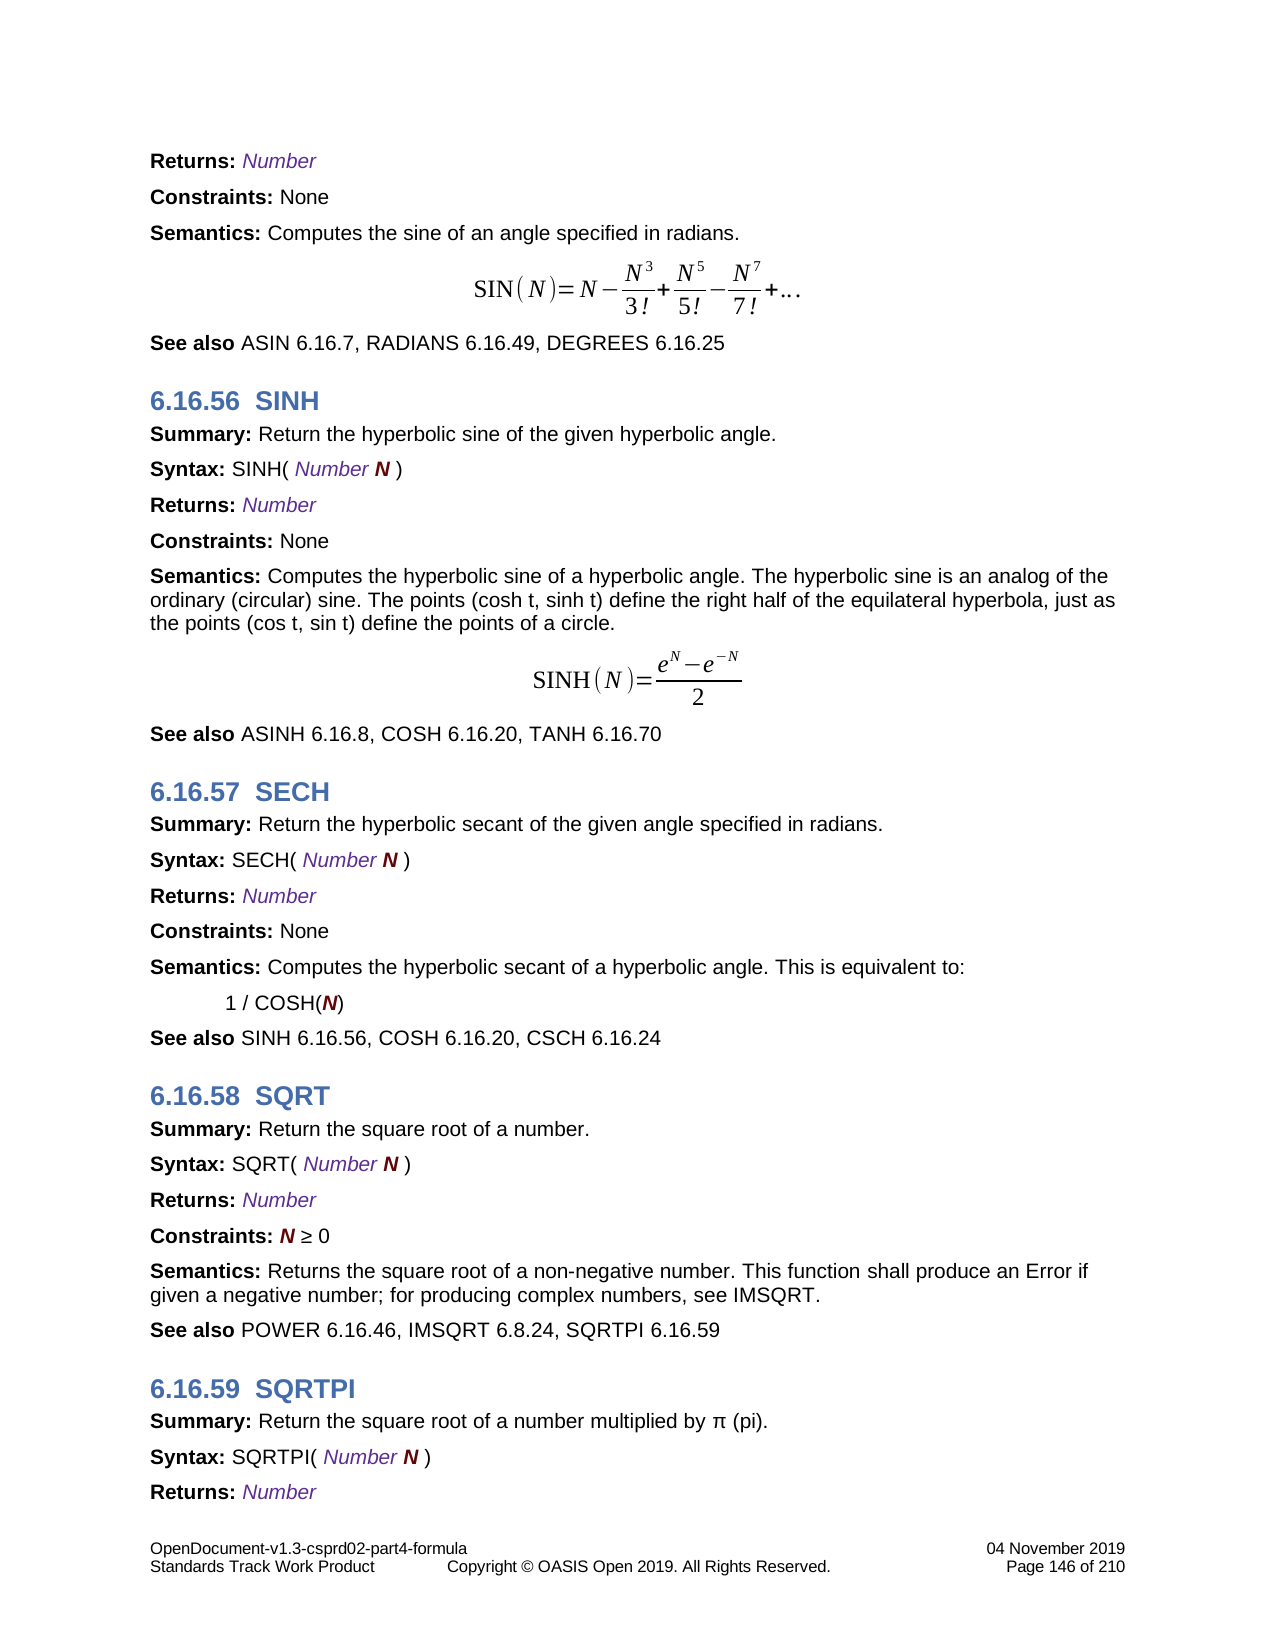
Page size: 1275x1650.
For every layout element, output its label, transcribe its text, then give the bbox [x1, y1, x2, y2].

text Syntax: SQRT( Number N ) [150, 1153, 1125, 1176]
text Syntax: SQRTPI( Number N ) [150, 1445, 1125, 1469]
text Returns: Number [150, 1188, 1125, 1212]
text Constraints: None [150, 529, 1125, 553]
subtitle SQRTPI [150, 1373, 1125, 1403]
text Returns: Number [150, 493, 1125, 517]
text Returns: Number [150, 150, 1125, 173]
text Semantics: Computes the hyperbolic sine of a hyperbolic angle. The hyperbolic sine is an analog of the ordinary (circular) sine. The points (cosh t, sinh t) define the right half of the equilateral hyperbola, just as the points (cos t, sin t) define the points of a circle. [150, 565, 1125, 635]
text Syntax: SECH( Number N ) [150, 848, 1125, 872]
text See also ASIN 6.16.7, RADIANS 6.16.49, DEGREES 6.16.25 [150, 332, 1125, 355]
text Semantics: Computes the hyperbolic secant of a hyperbolic angle. This is equivalent to: [150, 955, 1125, 979]
text Summary: Return the hyperbolic sine of the given hyperbolic angle. [150, 422, 1125, 446]
subtitle SINH [150, 386, 1125, 416]
text Summary: Return the hyperbolic secant of the given angle specified in radians. [150, 813, 1125, 836]
text See also POWER 6.16.46, IMSQRT 6.8.24, SQRTPI 6.16.59 [150, 1319, 1125, 1342]
text Constraints: N ≥ 0 [150, 1224, 1125, 1248]
text Summary: Return the square root of a number. [150, 1117, 1125, 1141]
subtitle SQRT [150, 1081, 1125, 1111]
text Summary: Return the square root of a number multiplied by π (pi). [150, 1409, 1125, 1433]
text See also SINH 6.16.56, COSH 6.16.20, CSCH 6.16.24 [150, 1027, 1125, 1050]
text Syntax: SINH( Number N ) [150, 458, 1125, 481]
text See also ASINH 6.16.8, COSH 6.16.20, TANH 6.16.70 [150, 722, 1125, 746]
text Returns: Number [150, 1481, 1125, 1504]
subtitle SECH [150, 777, 1125, 807]
text Semantics: Returns the square root of a non-negative number. This function shall produce an Error if given a negative number; for producing complex numbers, see IMSQRT. [150, 1260, 1125, 1307]
text Semantics: Computes the sine of an angle specified in radians. [150, 221, 1125, 245]
text Constraints: None [150, 186, 1125, 209]
text 1 / COSH(N) [150, 991, 1125, 1014]
text Returns: Number [150, 884, 1125, 908]
text Constraints: None [150, 920, 1125, 943]
